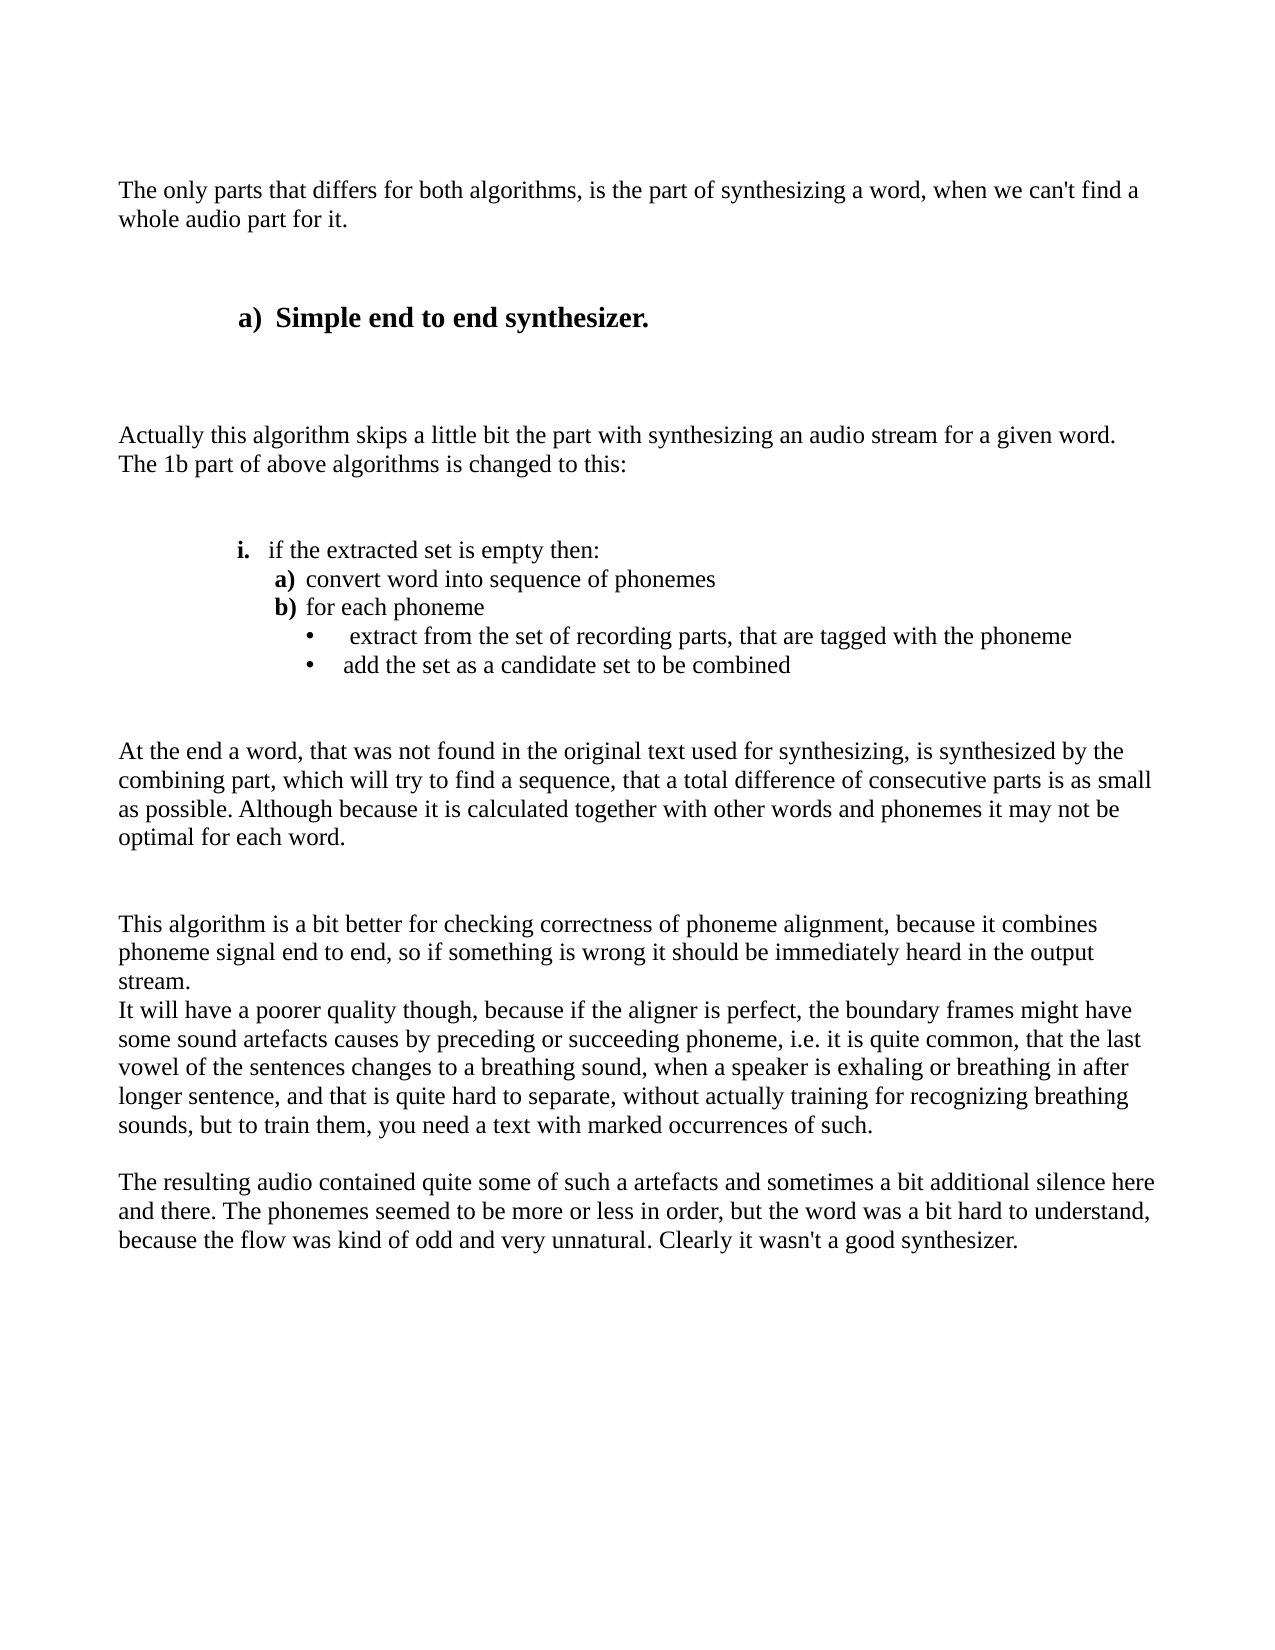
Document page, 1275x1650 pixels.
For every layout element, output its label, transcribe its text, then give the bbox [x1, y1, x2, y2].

text At the end a word, that was not found in the original text used for synthesizing, is synthesized by the combining part, which will try to find a sequence, that a total difference of consecutive parts is as small as possible. Although because it is calculated together with other words and phonemes it may not be optimal for each word. [118, 736, 1157, 851]
list if the extracted set is empty then: [231, 535, 1157, 564]
text Actually this algorithm skips a little bit the part with synthesizing an audio stream for a given word. [118, 420, 1157, 449]
text The 1b part of above algorithms is changed to this: [118, 449, 1157, 477]
list for each phoneme [268, 592, 1157, 621]
list Simple end to end synthesizer. [231, 300, 1157, 334]
text It will have a poorer quality though, because if the aligner is perfect, the boundary frames might have some sound artefacts causes by preceding or succeeding phoneme, i.e. it is quite common, that the last vowel of the sentences changes to a breathing sound, when a speaker is exhaling or breathing in after longer sentence, and that is quite hard to separate, without actually training for recognizing breathing sounds, but to train them, you need a text with marked occurrences of such. [118, 995, 1157, 1139]
list extract from the set of recording parts, that are tagged with the phoneme [306, 621, 1157, 650]
list add the set as a candidate set to be combined [306, 650, 1157, 679]
list convert word into sequence of phonemes [268, 564, 1157, 592]
text The only parts that differs for both algorithms, is the part of synthesizing a word, when we can't find a whole audio part for it. [118, 176, 1157, 233]
text This algorithm is a bit better for checking correctness of phoneme alignment, because it combines phoneme signal end to end, so if something is wrong it should be immediately heard in the output stream. [118, 909, 1157, 995]
text The resulting audio contained quite some of such a artefacts and sometimes a bit additional silence here and there. The phonemes seemed to be more or less in order, but the word was a bit hard to understand, because the flow was kind of odd and very unnatural. Clearly it wasn't a good synthesizer. [118, 1167, 1157, 1254]
